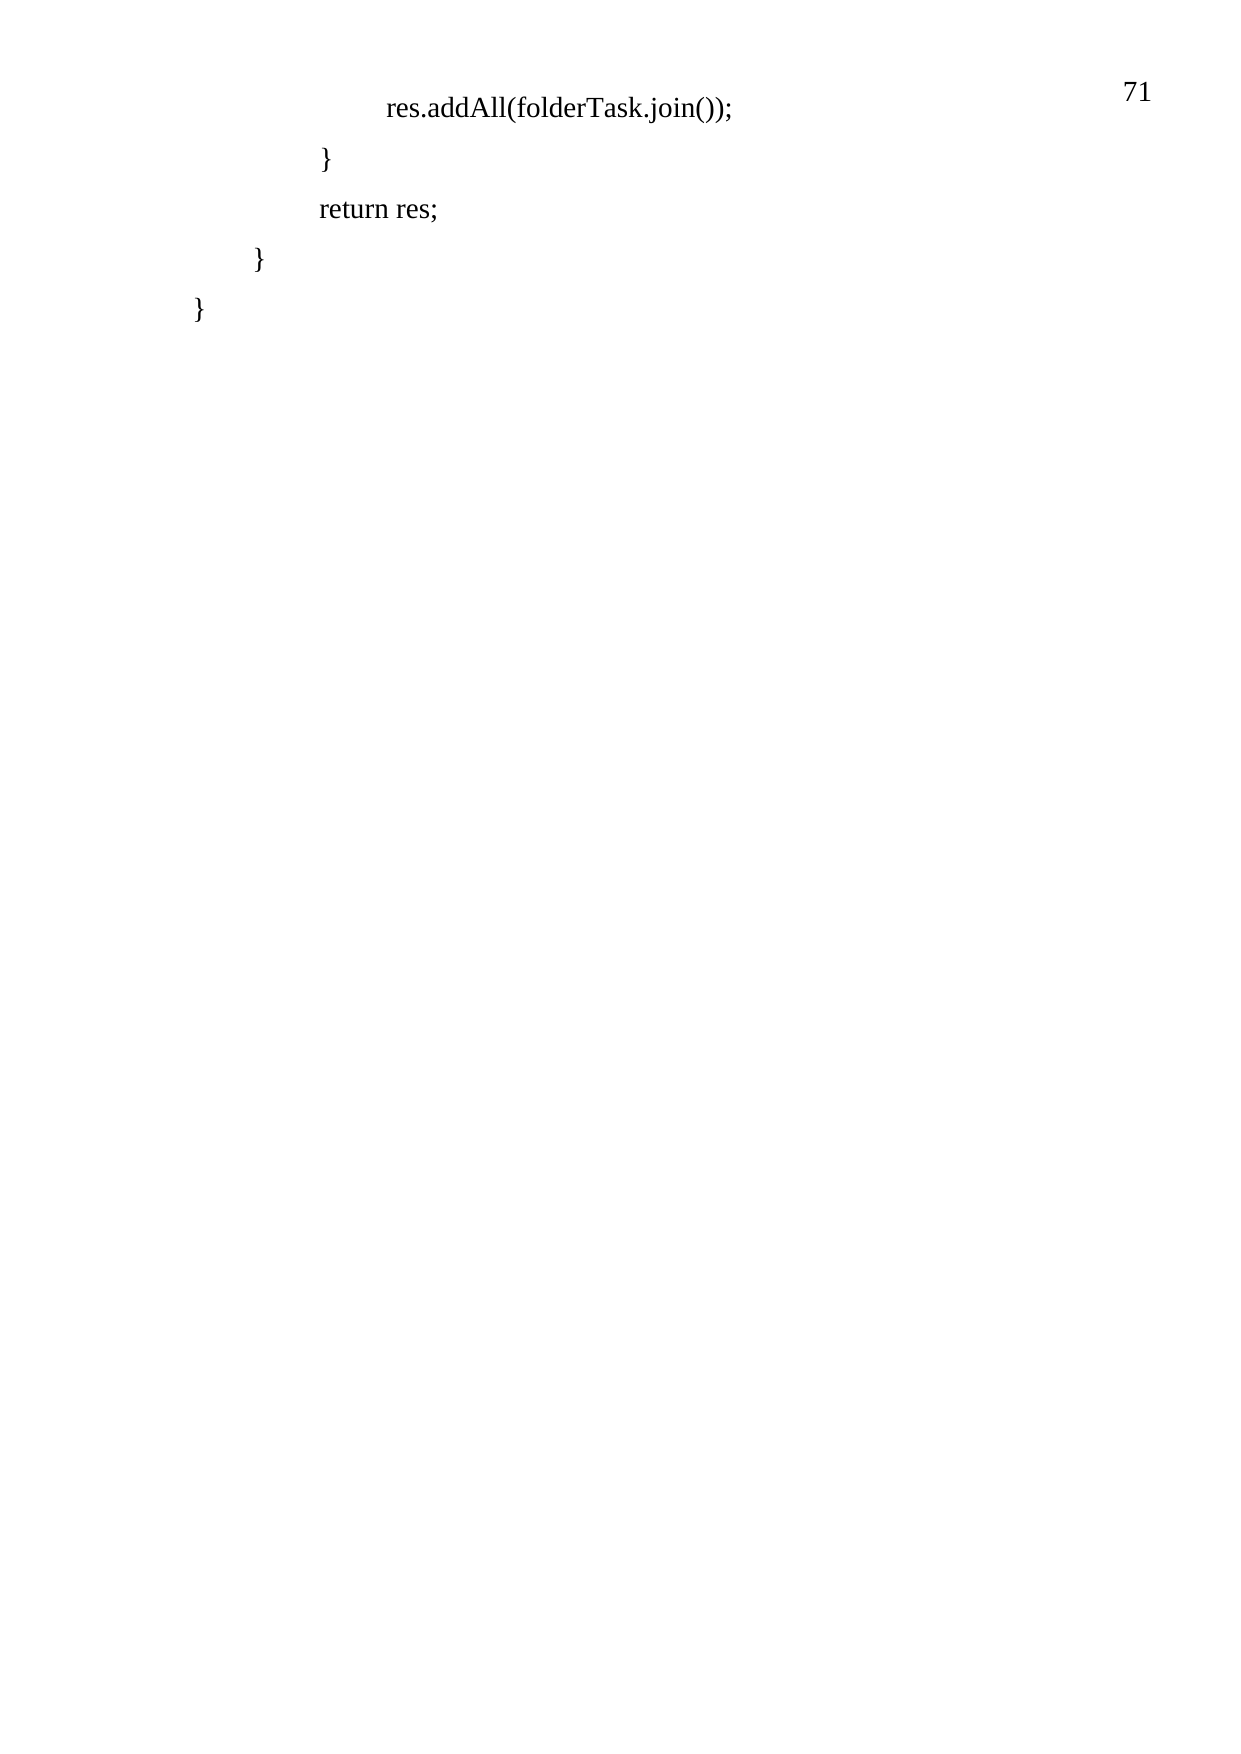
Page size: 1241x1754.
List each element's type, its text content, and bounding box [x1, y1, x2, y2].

text res.addAll(folderTask.join()); [118, 90, 1122, 124]
text } [118, 292, 1122, 325]
text } [118, 241, 1122, 275]
text } [118, 141, 1122, 174]
text return res; [118, 191, 1122, 224]
